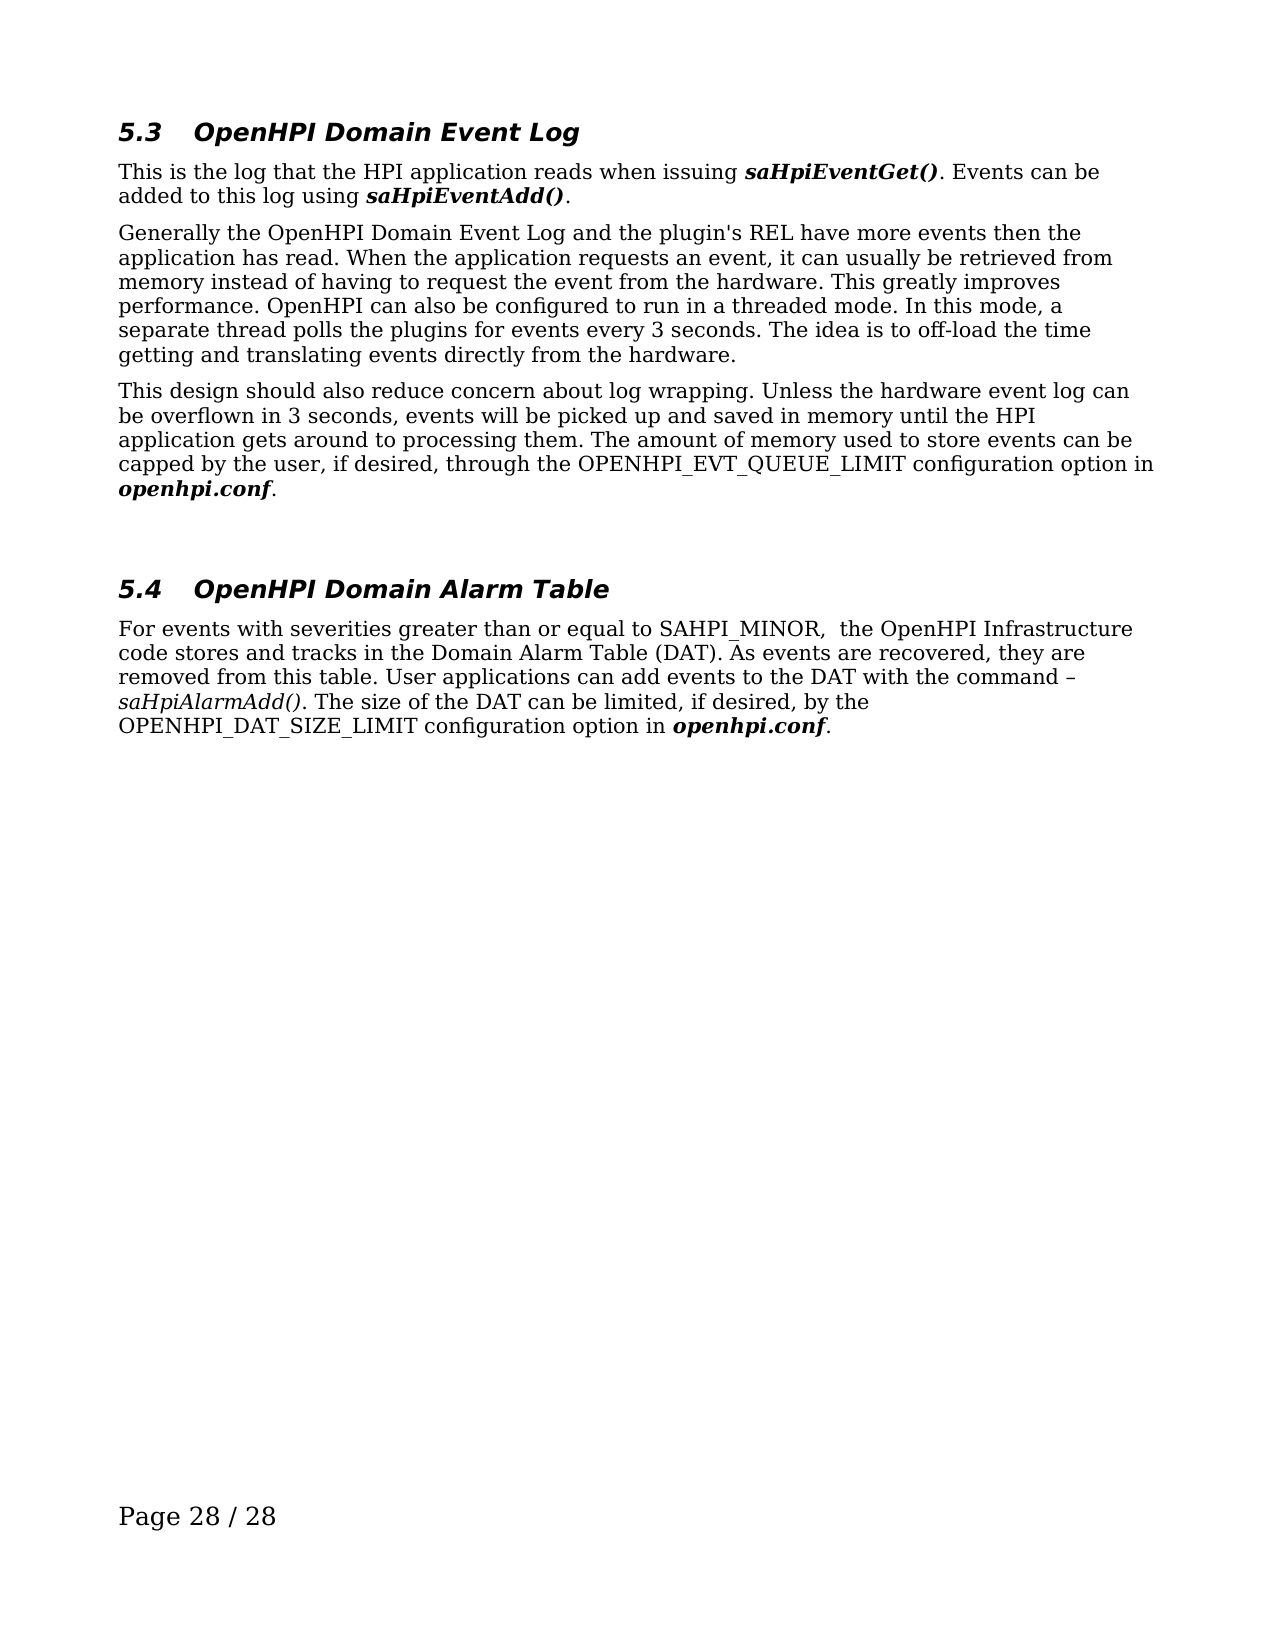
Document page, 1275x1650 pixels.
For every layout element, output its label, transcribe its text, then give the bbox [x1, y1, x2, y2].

text This is the log that the HPI application reads when issuing saHpiEventGet(). Events can be added to this log using saHpiEventAdd(). [118, 160, 1157, 209]
text This design should also reduce concern about log wrapping. Unless the hardware event log can be overflown in 3 seconds, events will be picked up and saved in memory until the HPI application gets around to processing them. The amount of memory used to store events can be capped by the user, if desired, through the OPENHPI_EVT_QUEUE_LIMIT configuration option in openhpi.conf. [118, 379, 1157, 501]
text For events with severities greater than or equal to SAHPI_MINOR, the OpenHPI Infrastructure code stores and tracks in the Domain Alarm Table (DAT). As events are recovered, they are removed from this table. User applications can add events to the DAT with the command – saHpiAlarmAdd(). The size of the DAT can be limited, if desired, by the OPENHPI_DAT_SIZE_LIMIT configuration option in openhpi.conf. [118, 617, 1157, 738]
text Generally the OpenHPI Domain Event Log and the plugin's REL have more events then the application has read. When the application requests an event, it can usually be retrieved from memory instead of having to request the event from the hardware. This greatly improves performance. OpenHPI can also be configured to run in a threaded mode. In this mode, a separate thread polls the plugins for events every 3 seconds. The idea is to off-load the time getting and translating events directly from the hardware. [118, 221, 1157, 367]
subtitle OpenHPI Domain Alarm Table [118, 575, 1157, 604]
subtitle OpenHPI Domain Event Log [118, 118, 1157, 147]
